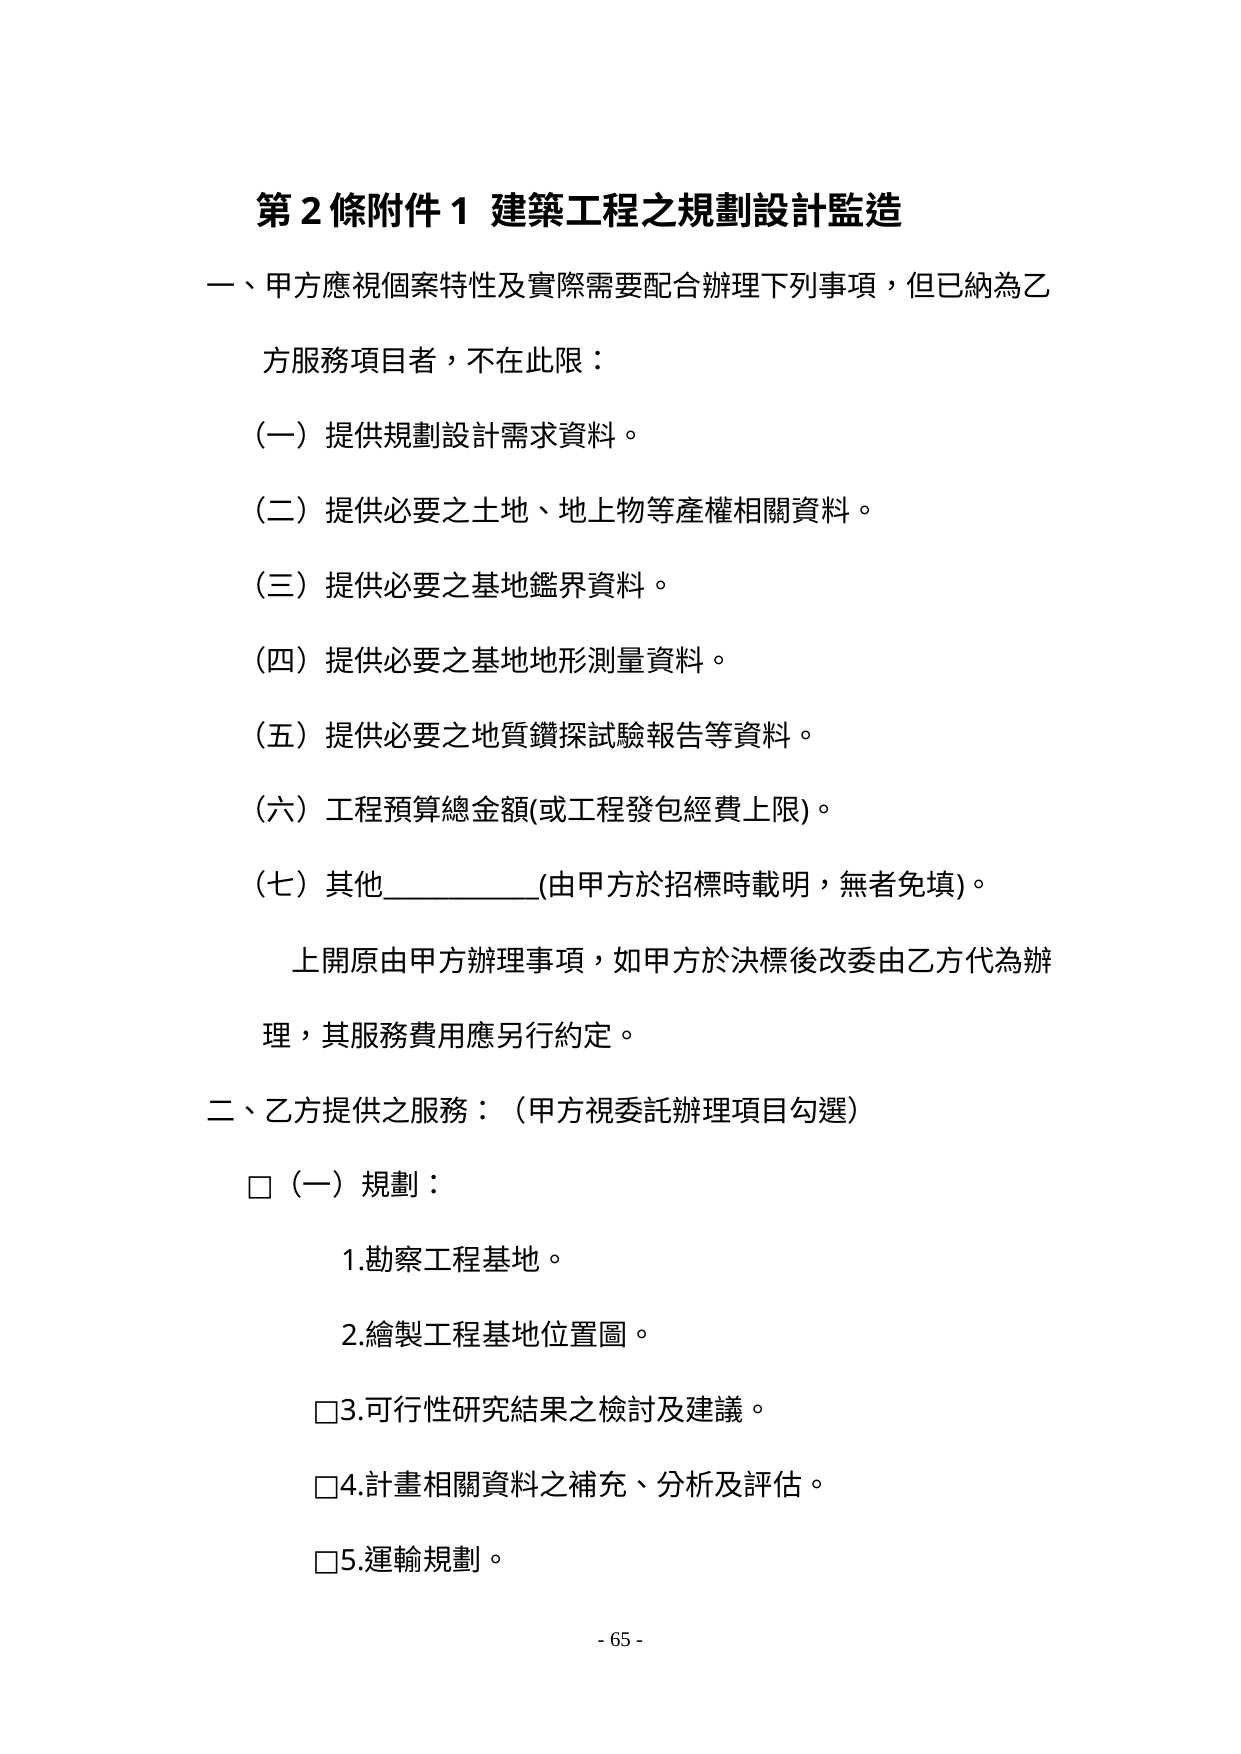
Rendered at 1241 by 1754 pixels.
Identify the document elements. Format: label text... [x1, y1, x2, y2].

text （七）其他____________(由甲方於招標時載明，無者免填)。 [237, 839, 1053, 914]
text （五）提供必要之地質鑽探試驗報告等資料。 [237, 689, 1053, 764]
text 一、甲方應視個案特性及實際需要配合辦理下列事項，但已納為乙方服務項目者，不在此限： [206, 239, 1053, 389]
text □（一）規劃： [187, 1139, 1053, 1214]
text 1.勘察工程基地。 [341, 1214, 1053, 1289]
text □4.計畫相關資料之補充、分析及評估。 [312, 1439, 1053, 1514]
text □3.可行性研究結果之檢討及建議。 [312, 1364, 1053, 1439]
text （四）提供必要之基地地形測量資料。 [237, 614, 1053, 689]
text 上開原由甲方辦理事項，如甲方於決標後改委由乙方代為辦理，其服務費用應另行約定。 [262, 914, 1053, 1064]
text （一）提供規劃設計需求資料。 [237, 389, 1053, 464]
text □5.運輸規劃。 [312, 1514, 1053, 1589]
text 2.繪製工程基地位置圖。 [341, 1289, 1053, 1364]
text （三）提供必要之基地鑑界資料。 [237, 539, 1053, 614]
text （六）工程預算總金額(或工程發包經費上限)。 [237, 764, 1053, 839]
text 第2條附件1 建築工程之規劃設計監造 [255, 164, 1053, 239]
text 二、乙方提供之服務：（甲方視委託辦理項目勾選） [206, 1064, 1053, 1139]
text （二）提供必要之土地、地上物等產權相關資料。 [237, 464, 1053, 539]
